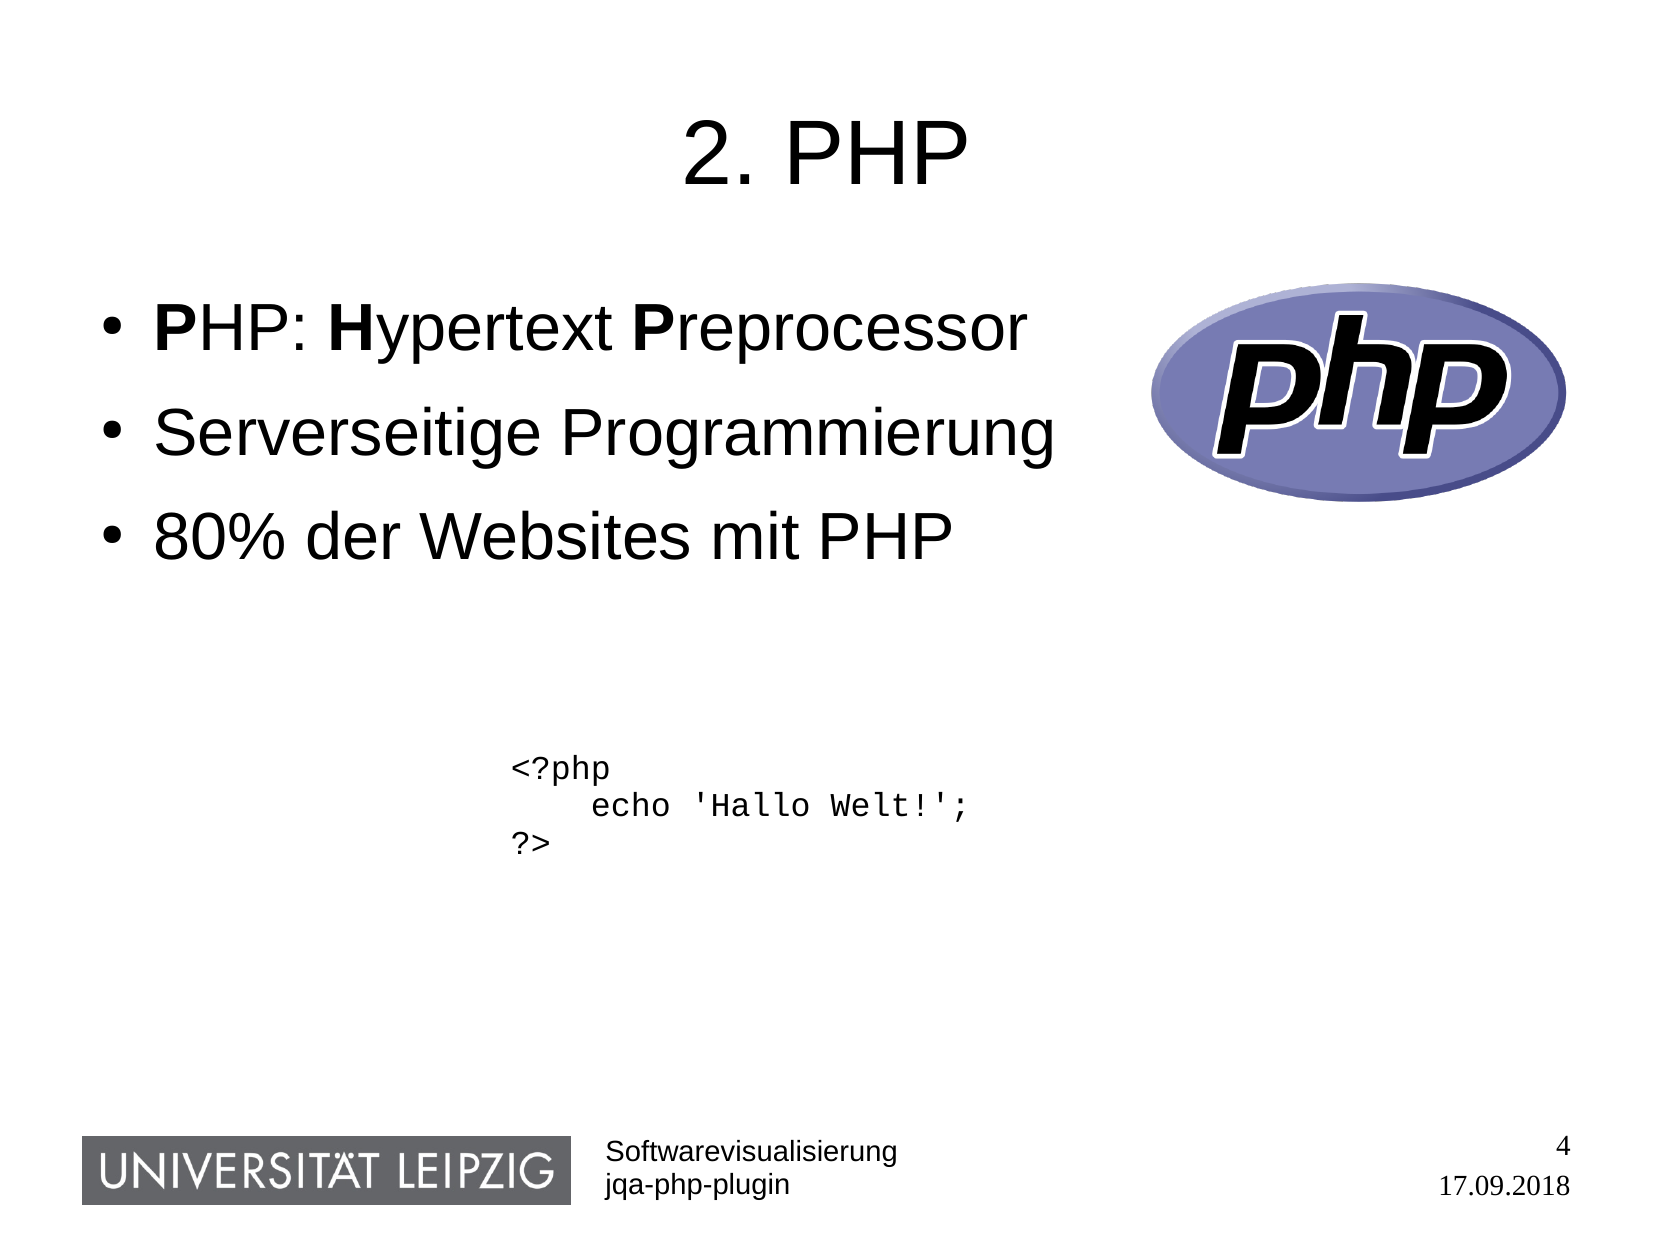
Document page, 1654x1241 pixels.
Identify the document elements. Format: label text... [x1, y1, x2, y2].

list PHP: Hypertext Preprocessor Serverseitige Programmierung 80% der Websites mit PHP [82, 290, 1571, 1010]
title 2. PHP [82, 49, 1571, 257]
picture [1145, 277, 1572, 508]
text_box <?php echo 'Hallo Welt!'; ?> [496, 744, 1477, 910]
picture [82, 1136, 571, 1205]
